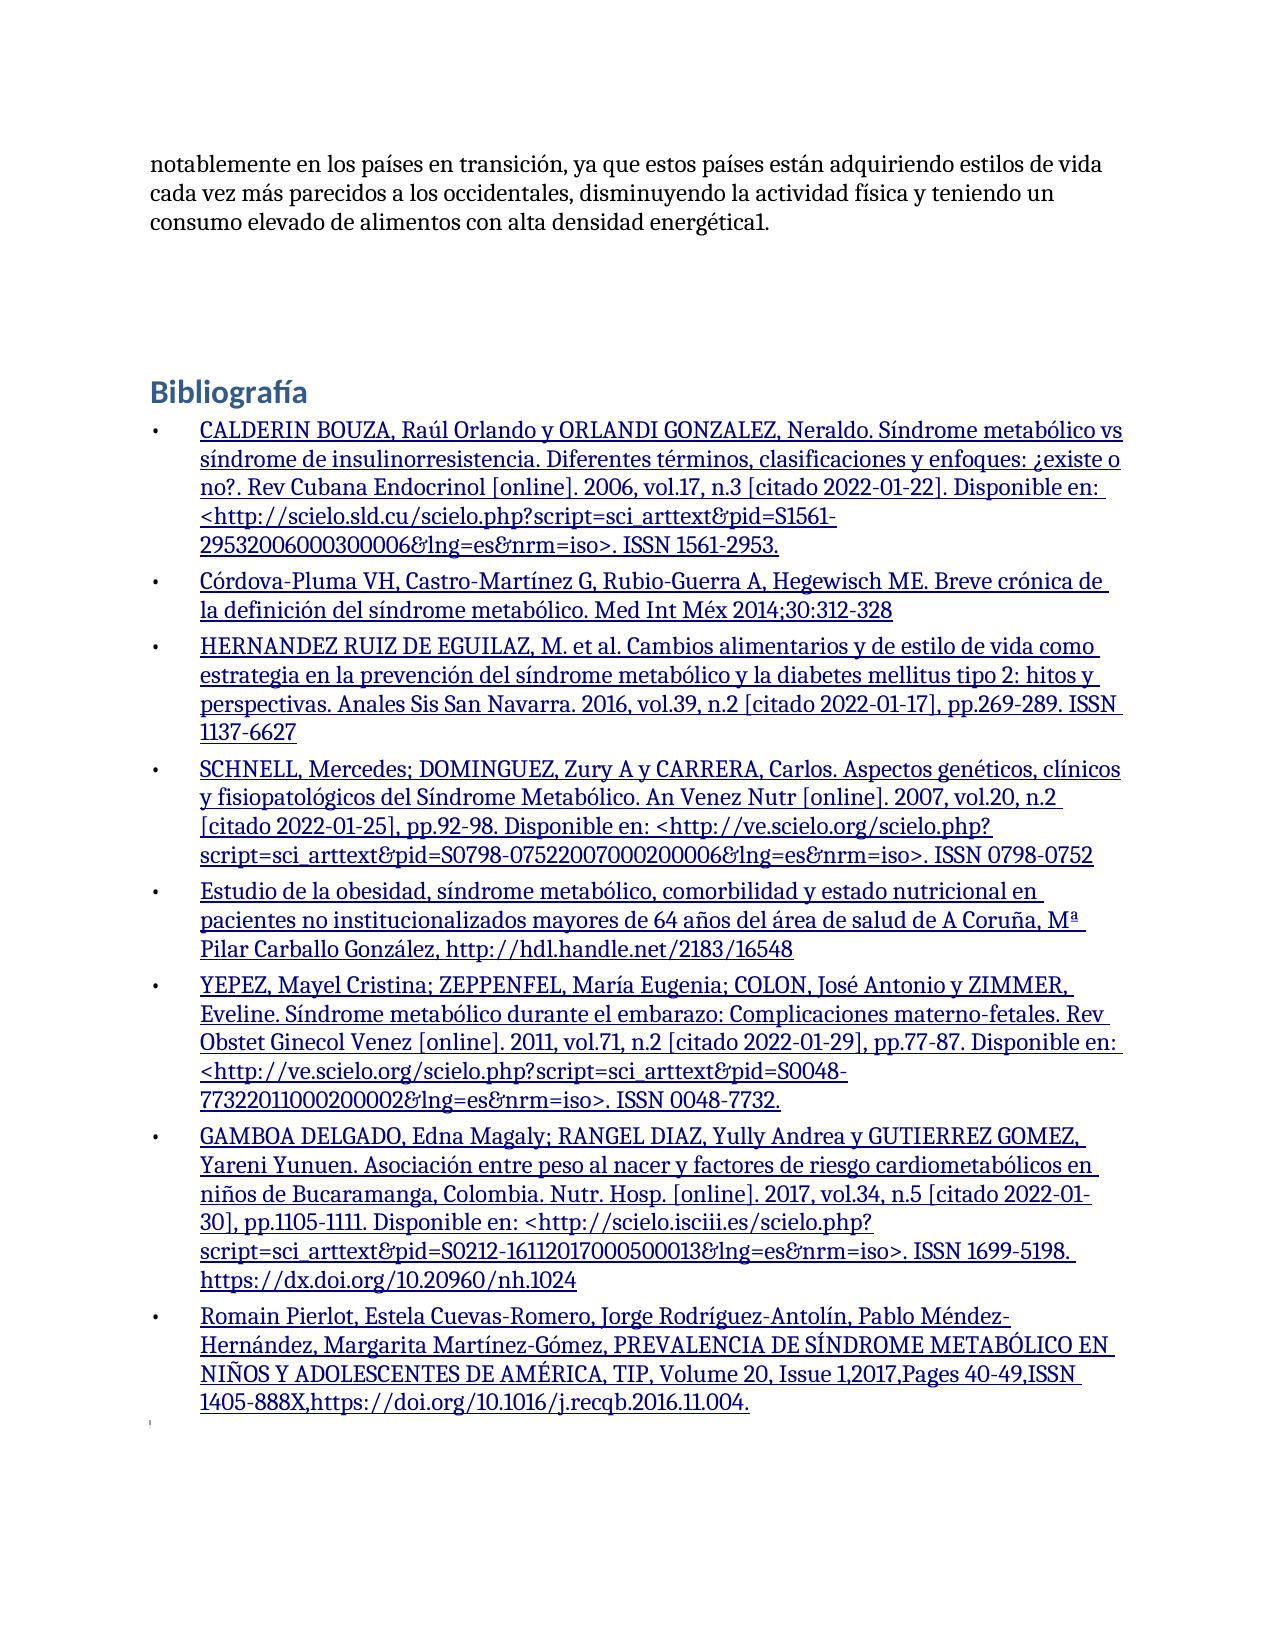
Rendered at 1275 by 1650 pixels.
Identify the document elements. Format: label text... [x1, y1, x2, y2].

list YEPEZ, Mayel Cristina; ZEPPENFEL, María Eugenia; COLON, José Antonio y ZIMMER, Eveline. Síndrome metabólico durante el embarazo: Complicaciones materno-fetales. Rev Obstet Ginecol Venez [online]. 2011, vol.71, n.2 [citado 2022-01-29], pp.77-87. Disponible en: <http://ve.scielo.org/scielo.php?script=sci_arttext&pid=S0048-77322011000200002&lng=es&nrm=iso>. ISSN 0048-7732. [150, 971, 1125, 1114]
list SCHNELL, Mercedes; DOMINGUEZ, Zury A y CARRERA, Carlos. Aspectos genéticos, clínicos y fisiopatológicos del Síndrome Metabólico. An Venez Nutr [online]. 2007, vol.20, n.2 [citado 2022-01-25], pp.92-98. Disponible en: <http://ve.scielo.org/scielo.php?script=sci_arttext&pid=S0798-07522007000200006&lng=es&nrm=iso>. ISSN 0798-0752 [150, 754, 1125, 869]
list Romain Pierlot, Estela Cuevas-Romero, Jorge Rodríguez-Antolín, Pablo Méndez-Hernández, Margarita Martínez-Gómez, PREVALENCIA DE SÍNDROME METABÓLICO EN NIÑOS Y ADOLESCENTES DE AMÉRICA, TIP, Volume 20, Issue 1,2017,Pages 40-49,ISSN 1405-888X,https://doi.org/10.1016/j.recqb.2016.11.004. [150, 1302, 1125, 1417]
list Estudio de la obesidad, síndrome metabólico, comorbilidad y estado nutricional en pacientes no institucionalizados mayores de 64 años del área de salud de A Coruña, Mª Pilar Carballo González, http://hdl.handle.net/2183/16548 [150, 877, 1125, 963]
list GAMBOA DELGADO, Edna Magaly; RANGEL DIAZ, Yully Andrea y GUTIERREZ GOMEZ, Yareni Yunuen. Asociación entre peso al nacer y factores de riesgo cardiometabólicos en niños de Bucaramanga, Colombia. Nutr. Hosp. [online]. 2017, vol.34, n.5 [citado 2022-01-30], pp.1105-1111. Disponible en: <http://scielo.isciii.es/scielo.php?script=sci_arttext&pid=S0212-16112017000500013&lng=es&nrm=iso>. ISSN 1699-5198. https://dx.doi.org/10.20960/nh.1024 [150, 1122, 1125, 1294]
list HERNANDEZ RUIZ DE EGUILAZ, M. et al. Cambios alimentarios y de estilo de vida como estrategia en la prevención del síndrome metabólico y la diabetes mellitus tipo 2: hitos y perspectivas. Anales Sis San Navarra. 2016, vol.39, n.2 [citado 2022-01-17], pp.269-289. ISSN 1137-6627 [150, 632, 1125, 747]
list Córdova-Pluma VH, Castro-Martínez G, Rubio-Guerra A, Hegewisch ME. Breve crónica de la definición del síndrome metabólico. Med Int Méx 2014;30:312-328 [150, 567, 1125, 624]
list CALDERIN BOUZA, Raúl Orlando y ORLANDI GONZALEZ, Neraldo. Síndrome metabólico vs síndrome de insulinorresistencia. Diferentes términos, clasificaciones y enfoques: ¿existe o no?. Rev Cubana Endocrinol [online]. 2006, vol.17, n.3 [citado 2022-01-22]. Disponible en: <http://scielo.sld.cu/scielo.php?script=sci_arttext&pid=S1561-29532006000300006&lng=es&nrm=iso>. ISSN 1561-2953. [150, 416, 1125, 559]
subtitle Bibliografía [150, 371, 1125, 412]
text notablemente en los países en transición, ya que estos países están adquiriendo estilos de vida cada vez más parecidos a los occidentales, disminuyendo la actividad física y teniendo un consumo elevado de alimentos con alta densidad energética1. [150, 150, 1125, 236]
